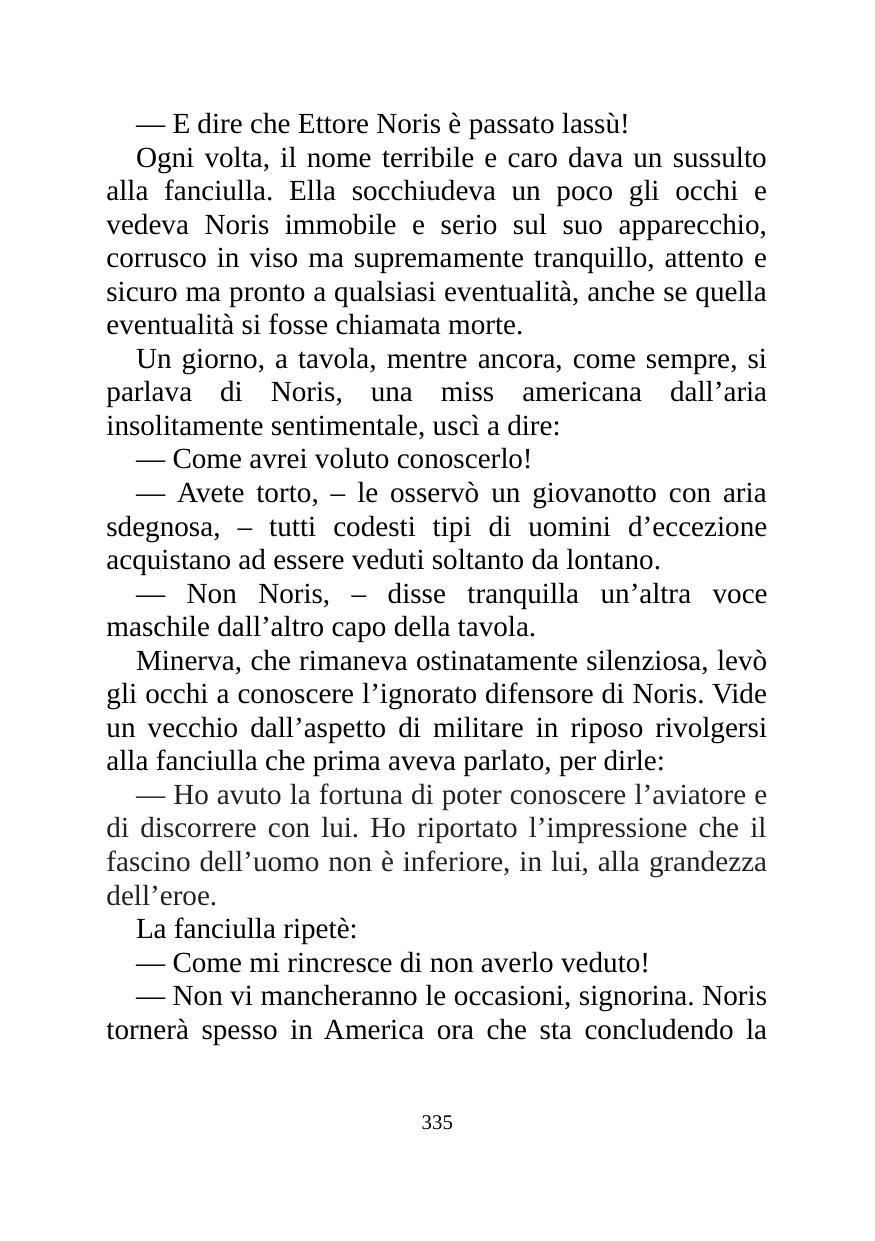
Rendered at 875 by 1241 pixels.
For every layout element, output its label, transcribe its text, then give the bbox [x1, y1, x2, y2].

text — E dire che Ettore Noris è passato lassù! [106, 106, 768, 140]
text — Avete torto, – le osservò un giovanotto con aria sdegnosa, – tutti codesti tipi di uomini d’eccezione acquistano ad essere veduti soltanto da lontano. [106, 475, 768, 576]
text Minerva, che rimaneva ostinatamente silenziosa, levò gli occhi a conoscere l’ignorato difensore di Noris. Vide un vecchio dall’aspetto di militare in riposo rivolgersi alla fanciulla che prima aveva parlato, per dirle: [106, 643, 768, 777]
text Ogni volta, il nome terribile e caro dava un sussulto alla fanciulla. Ella socchiudeva un poco gli occhi e vedeva Noris immobile e serio sul suo apparecchio, corrusco in viso ma supremamente tranquillo, attento e sicuro ma pronto a qualsiasi eventualità, anche se quella eventualità si fosse chiamata morte. [106, 140, 768, 341]
text — Non Noris, – disse tranquilla un’altra voce maschile dall’altro capo della tavola. [106, 576, 768, 643]
text — Come mi rincresce di non averlo veduto! [106, 945, 768, 978]
text — Ho avuto la fortuna di poter conoscere l’aviatore e di discorrere con lui. Ho riportato l’impressione che il fascino dell’uomo non è inferiore, in lui, alla grandezza dell’eroe. [106, 777, 768, 911]
text La fanciulla ripetè: [106, 911, 768, 945]
text Un giorno, a tavola, mentre ancora, come sempre, si parlava di Noris, una miss americana dall’aria insolitamente sentimentale, uscì a dire: [106, 341, 768, 442]
text — Non vi mancheranno le occasioni, signorina. Noris tornerà spesso in America ora che sta concludendo la [106, 978, 768, 1045]
text — Come avrei voluto conoscerlo! [106, 442, 768, 475]
